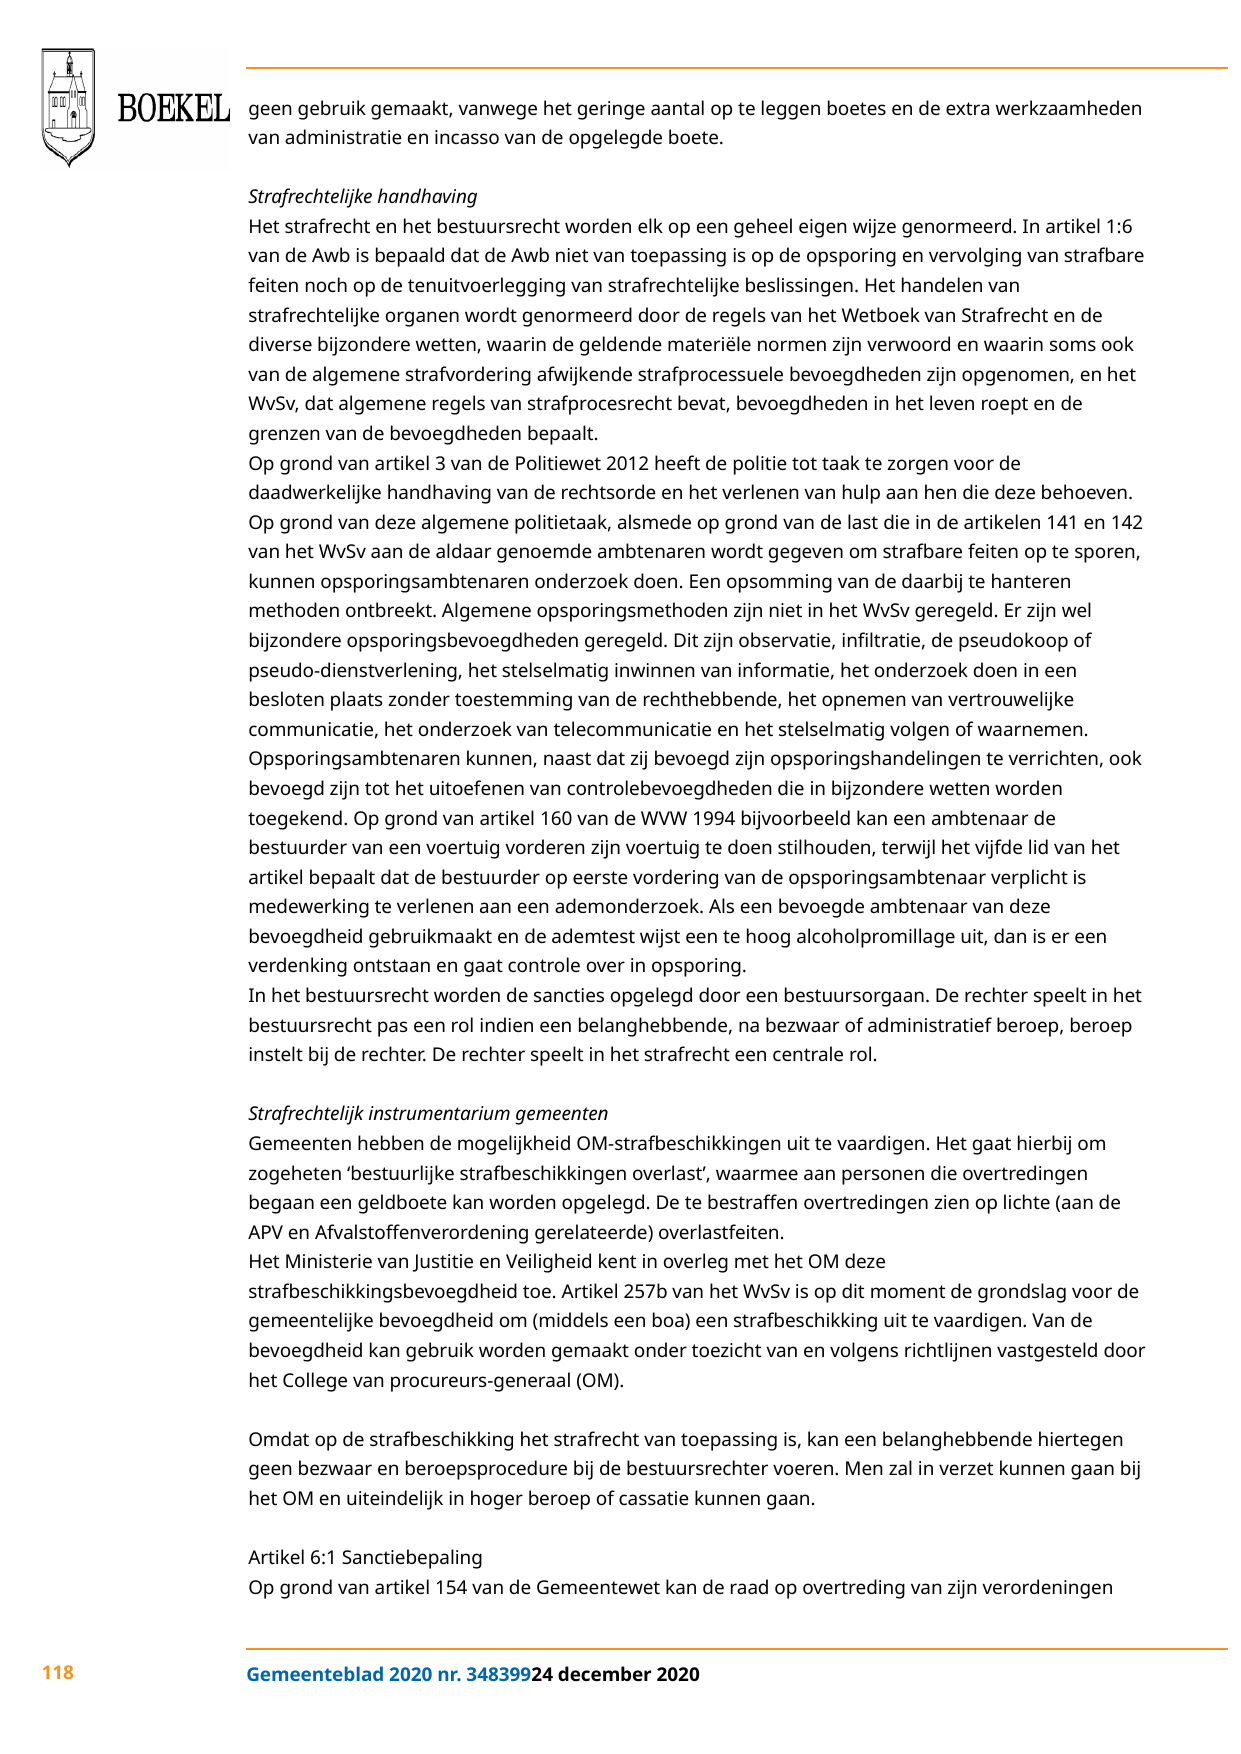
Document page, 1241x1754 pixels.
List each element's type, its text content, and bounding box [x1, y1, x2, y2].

picture [41, 47, 231, 172]
text Het strafrecht en het bestuursrecht worden elk op een geheel eigen wijze genormeerd. In artikel 1:6 van de Awb is bepaald dat de Awb niet van toepassing is op de opsporing en vervolging van strafbare feiten noch op de tenuitvoerlegging van strafrechtelijke beslissingen. Het handelen van strafrechtelijke organen wordt genormeerd door de regels van het Wetboek van Strafrecht en de diverse bijzondere wetten, waarin de geldende materiële normen zijn verwoord en waarin soms ook van de algemene strafvordering afwijkende strafprocessuele bevoegdheden zijn opgenomen, en het WvSv, dat algemene regels van strafprocesrecht bevat, bevoegdheden in het leven roept en de grenzen van de bevoegdheden bepaalt. [248, 213, 1152, 446]
text In het bestuursrecht worden de sancties opgelegd door een bestuursorgaan. De rechter speelt in het bestuursrecht pas een rol indien een belanghebbende, na bezwaar of administratief beroep, beroep instelt bij de rechter. De rechter speelt in het strafrecht een centrale rol. [248, 982, 1152, 1067]
text Gemeenten hebben de mogelijkheid OM-strafbeschikkingen uit te vaardigen. Het gaat hierbij om zogeheten ‘bestuurlijke strafbeschikkingen overlast’, waarmee aan personen die overtredingen begaan een geldboete kan worden opgelegd. De te bestraffen overtredingen zien op lichte (aan de APV en Afvalstoffenverordening gerelateerde) overlastfeiten. [248, 1130, 1152, 1245]
text Op grond van artikel 154 van de Gemeentewet kan de raad op overtreding van zijn verordeningen [248, 1574, 1152, 1600]
text Omdat op de strafbeschikking het strafrecht van toepassing is, kan een belanghebbende hiertegen geen bezwaar en beroepsprocedure bij de bestuursrechter voeren. Men zal in verzet kunnen gaan bij het OM en uiteindelijk in hoger beroep of cassatie kunnen gaan. [248, 1426, 1152, 1511]
text Strafrechtelijk instrumentarium gemeenten [248, 1101, 1152, 1126]
text Het Ministerie van Justitie en Veiligheid kent in overleg met het OM deze strafbeschikkingsbevoegdheid toe. Artikel 257b van het WvSv is op dit moment de grondslag voor de gemeentelijke bevoegdheid om (middels een boa) een strafbeschikking uit te vaardigen. Van de bevoegdheid kan gebruik worden gemaakt onder toezicht van en volgens richtlijnen vastgesteld door het College van procureurs-generaal (OM). [248, 1248, 1152, 1393]
text geen gebruik gemaakt, vanwege het geringe aantal op te leggen boetes en de extra werkzaamheden van administratie en incasso van de opgelegde boete. [248, 95, 1152, 150]
text Opsporingsambtenaren kunnen, naast dat zij bevoegd zijn opsporingshandelingen te verrichten, ook bevoegd zijn tot het uitoefenen van controlebevoegdheden die in bijzondere wetten worden toegekend. Op grond van artikel 160 van de WVW 1994 bijvoorbeeld kan een ambtenaar de bestuurder van een voertuig vorderen zijn voertuig te doen stilhouden, terwijl het vijfde lid van het artikel bepaalt dat de bestuurder op eerste vordering van de opsporingsambtenaar verplicht is medewerking te verlenen aan een ademonderzoek. Als een bevoegde ambtenaar van deze bevoegdheid gebruikmaakt en de ademtest wijst een te hoog alcoholpromillage uit, dan is er een verdenking ontstaan en gaat controle over in opsporing. [248, 746, 1152, 978]
text Strafrechtelijke handhaving [248, 183, 1152, 209]
text Op grond van artikel 3 van de Politiewet 2012 heeft de politie tot taak te zorgen voor de daadwerkelijke handhaving van de rechtsorde en het verlenen van hulp aan hen die deze behoeven. Op grond van deze algemene politietaak, alsmede op grond van de last die in de artikelen 141 en 142 van het WvSv aan de aldaar genoemde ambtenaren wordt gegeven om strafbare feiten op te sporen, kunnen opsporingsambtenaren onderzoek doen. Een opsomming van de daarbij te hanteren methoden ontbreekt. Algemene opsporingsmethoden zijn niet in het WvSv geregeld. Er zijn wel bijzondere opsporingsbevoegdheden geregeld. Dit zijn observatie, infiltratie, de pseudokoop of pseudo-dienstverlening, het stelselmatig inwinnen van informatie, het onderzoek doen in een besloten plaats zonder toestemming van de rechthebbende, het opnemen van vertrouwelijke communicatie, het onderzoek van telecommunicatie en het stelselmatig volgen of waarnemen. [248, 450, 1152, 742]
text Artikel 6:1 Sanctiebepaling [248, 1544, 1152, 1570]
